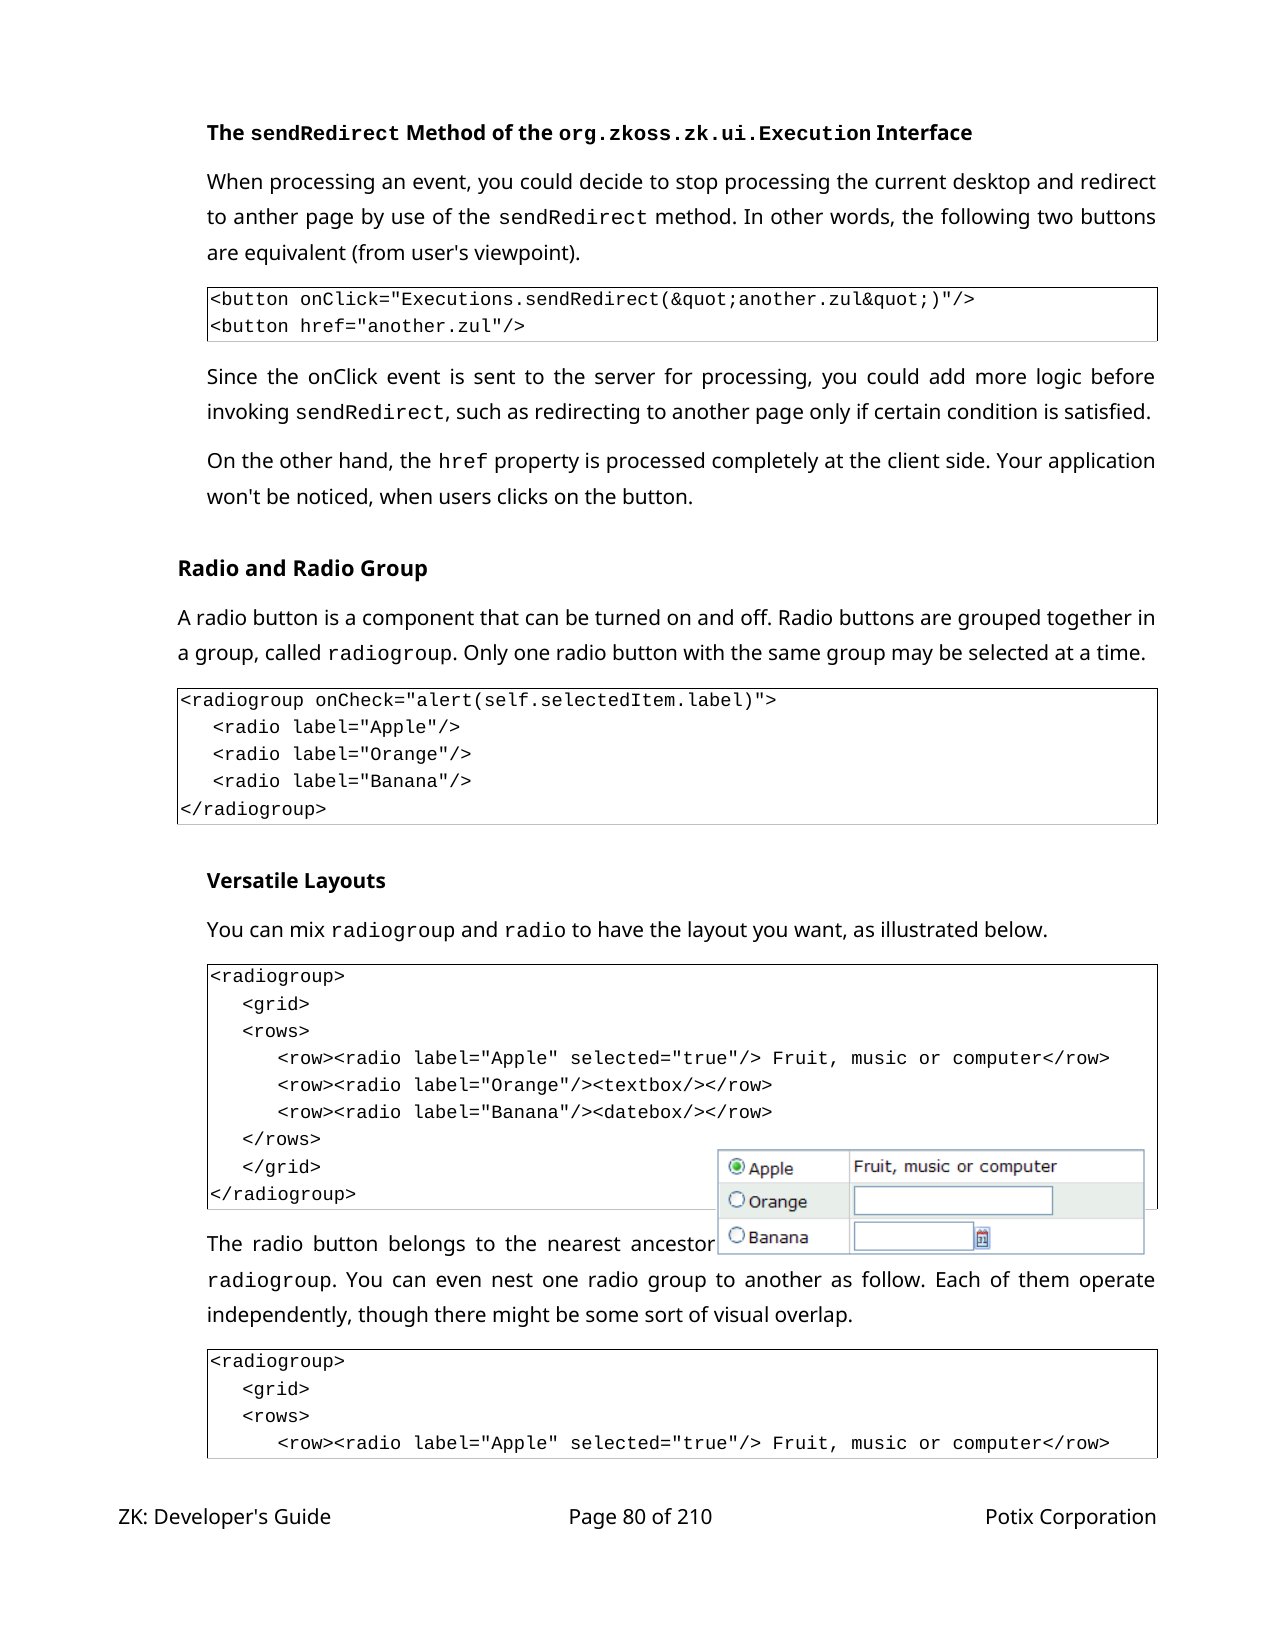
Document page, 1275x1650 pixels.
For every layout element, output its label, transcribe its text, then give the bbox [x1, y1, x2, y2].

text When processing an event, you could decide to stop processing the current desktop and redirect to anther page by use of the sendRedirect method. In other words, the following two buttons are equivalent (from user's viewpoint). [207, 167, 1157, 266]
text A radio button is a component that can be turned on and off. Radio buttons are grouped together in a group, called radiogroup. Only one radio button with the same group may be selected at a time. [177, 603, 1157, 667]
subtitle Radio and Radio Group [177, 553, 1157, 583]
text <grid> [208, 991, 1157, 1016]
text You can mix radiogroup and radio to have the layout you want, as illustrated below. [207, 915, 1157, 943]
text <grid> [208, 1376, 1157, 1401]
text </grid> [208, 1154, 715, 1179]
text </rows> [208, 1127, 1157, 1152]
text <rows> [208, 1403, 1157, 1428]
text <row><radio label="Orange"/><textbox/></row> [208, 1073, 1157, 1097]
subtitle Versatile Layouts [207, 866, 1157, 894]
text <radiogroup> [208, 1350, 1157, 1373]
text [1146, 1182, 1157, 1209]
text <row><radio label="Apple" selected="true"/> Fruit, music or computer</row> [208, 1046, 1157, 1070]
text [1146, 1154, 1157, 1179]
text <radio label="Apple"/> [178, 715, 1157, 739]
text The radio button belongs to the nearest ancestor radiogroup. You can even nest one radio group to another as follow. Each of them operate independently, though there might be some sort of visual overlap. [207, 1229, 1157, 1328]
text <row><radio label="Banana"/><datebox/></row> [208, 1100, 1157, 1124]
text On the other hand, the href property is processed completely at the client side. Your application won't be noticed, when users clicks on the button. [207, 446, 1157, 510]
text <radio label="Banana"/> [178, 769, 1157, 793]
text <button href="another.zul"/> [208, 314, 1157, 341]
subtitle The sendRedirect Method of the org.zkoss.zk.ui.Execution Interface [207, 118, 1157, 147]
text Since the onClick event is sent to the server for processing, you could add more logic before invoking sendRedirect, such as redirecting to another page only if certain condition is satisfied. [207, 362, 1157, 426]
picture [715, 1148, 1146, 1256]
text <radio label="Orange"/> [178, 742, 1157, 766]
text </radiogroup> [178, 796, 1157, 824]
text </radiogroup> [208, 1182, 715, 1209]
text <button onClick="Executions.sendRedirect(&quot;another.zul&quot;)"/> [208, 288, 1157, 311]
text <radiogroup onCheck="alert(self.selectedItem.label)"> [178, 689, 1157, 712]
text <rows> [208, 1018, 1157, 1043]
text <radiogroup> [208, 965, 1157, 988]
text <row><radio label="Apple" selected="true"/> Fruit, music or computer</row> [208, 1431, 1157, 1458]
